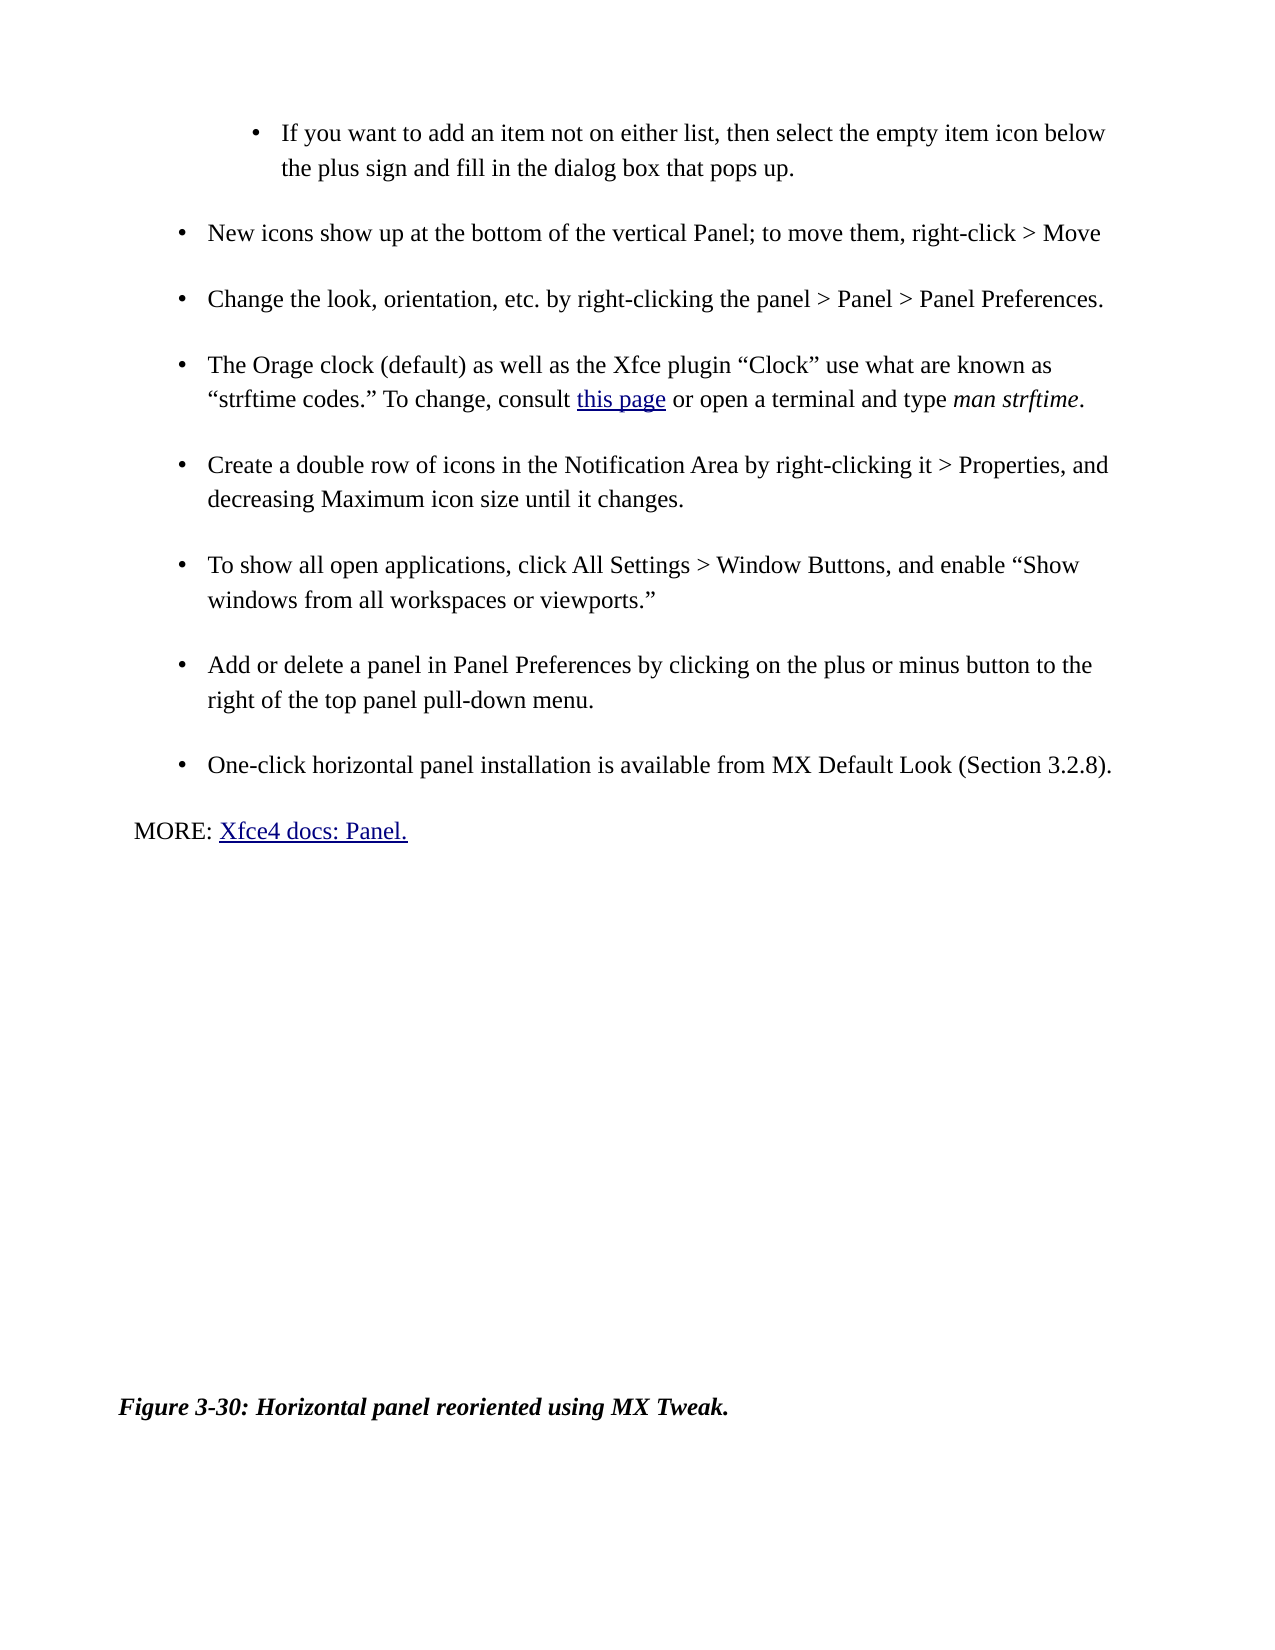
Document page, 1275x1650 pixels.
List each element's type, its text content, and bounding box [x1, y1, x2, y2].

text Figure 3-30: Horizontal panel reoriented using MX Tweak. [118, 1392, 1157, 1421]
list To show all open applications, click All Settings > Window Buttons, and enable “Show windows from all workspaces or viewports.” [178, 550, 1141, 613]
list If you want to add an item not on either list, then select the empty item icon below the plus sign and fill in the dialog box that pops up. [252, 118, 1141, 181]
list One-click horizontal panel installation is available from MX Default Look (Section 3.2.8). [178, 751, 1141, 779]
list Create a double row of icons in the Notification Area by right-clicking it > Properties, and decreasing Maximum icon size until it changes. [178, 450, 1141, 513]
list Change the look, orientation, etc. by right-clicking the panel > Panel > Panel Preferences. [178, 284, 1141, 313]
text MORE: Xfce4 docs: Panel. [134, 816, 1141, 845]
list The Orage clock (default) as well as the Xfce plugin “Clock” use what are known as “strftime codes.” To change, consult this page or open a terminal and type man strftime. [178, 350, 1141, 413]
list Add or delete a panel in Panel Preferences by clicking on the plus or minus button to the right of the top panel pull-down menu. [178, 650, 1141, 714]
list New icons show up at the bottom of the vertical Panel; to move them, right-click > Move [178, 218, 1141, 247]
